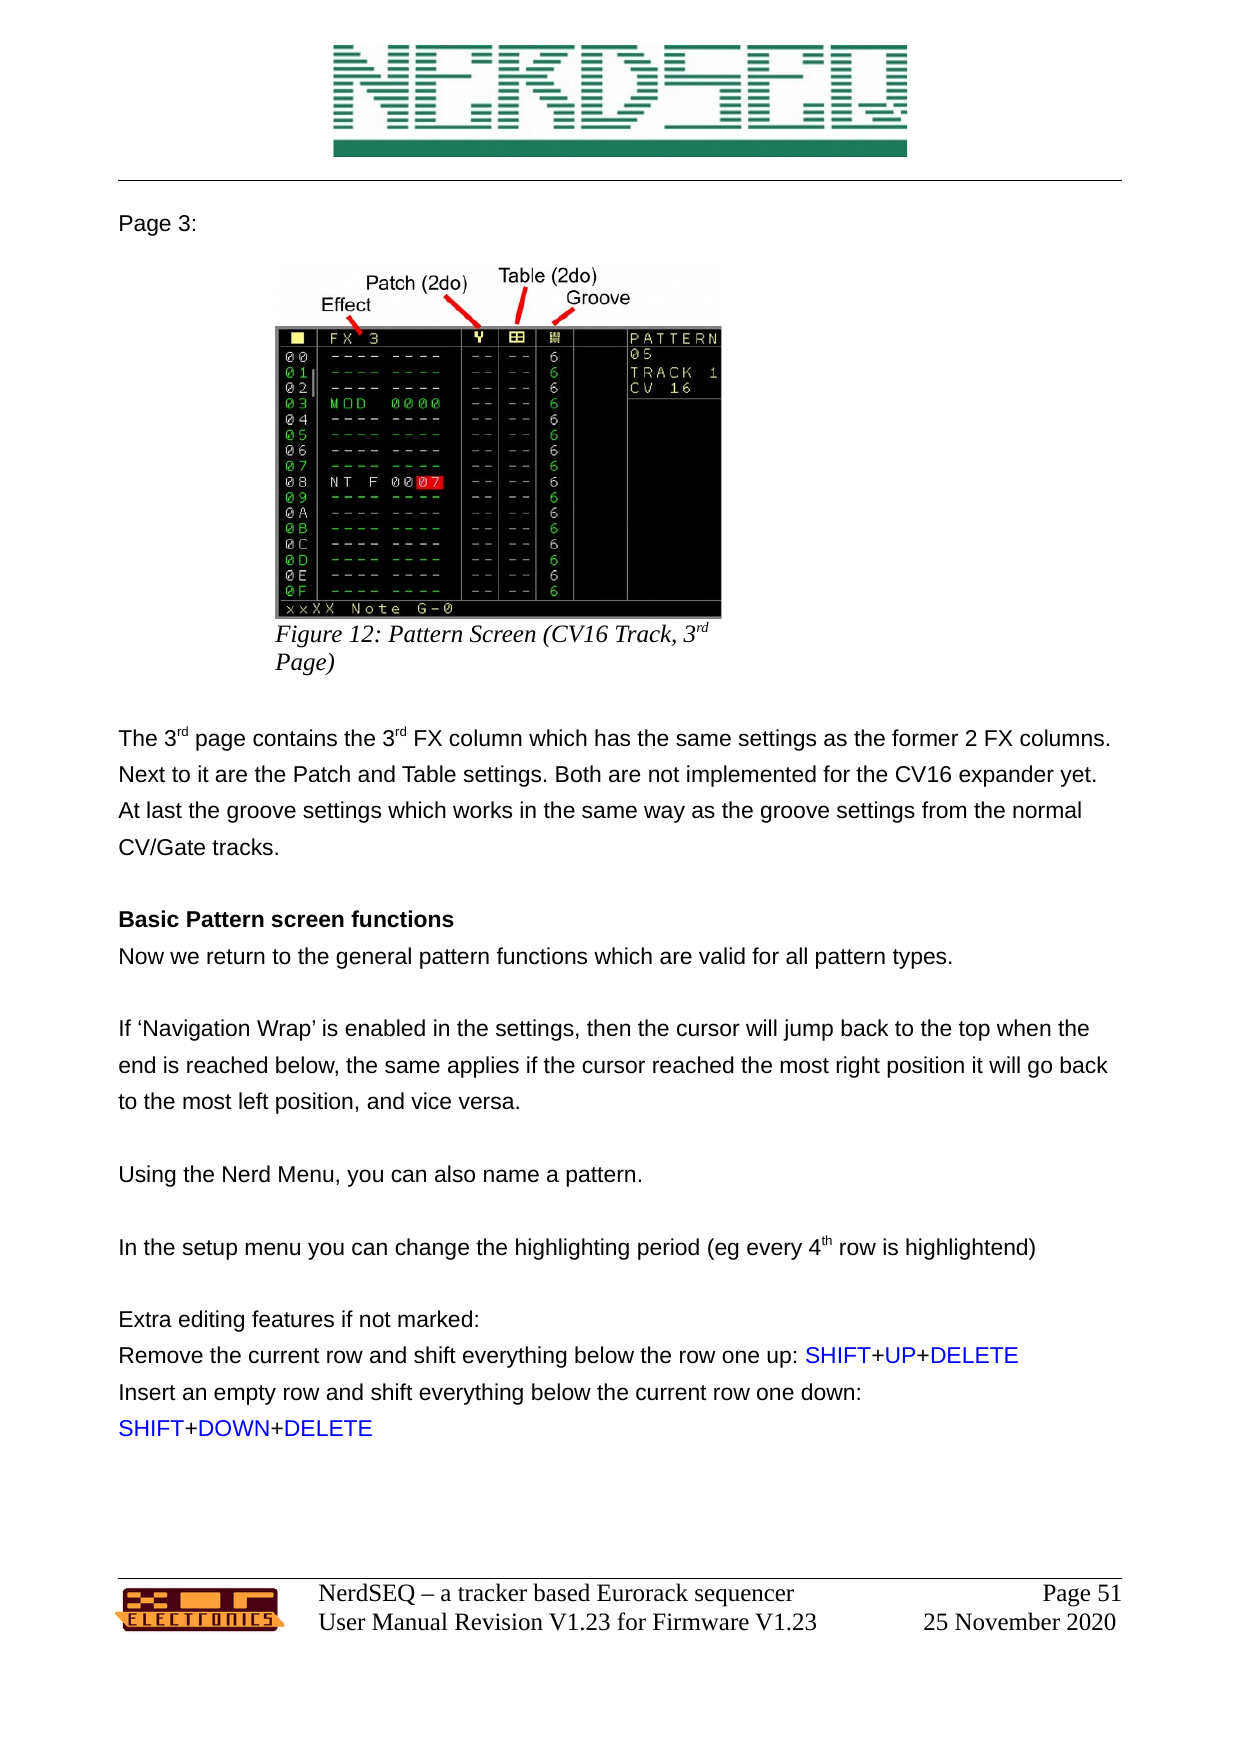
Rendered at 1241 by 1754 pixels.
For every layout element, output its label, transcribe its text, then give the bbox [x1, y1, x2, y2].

text If ‘Navigation Wrap’ is enabled in the settings, then the cursor will jump back to the top when the end is reached below, the same applies if the cursor reached the most right position it will go back to the most left position, and vice versa. [118, 1015, 1122, 1114]
picture [333, 45, 908, 157]
text Extra editing features if not marked: [118, 1306, 1122, 1332]
picture [275, 267, 722, 619]
text Figure 12: Pattern Screen (CV16 Track, 3rd Page) [275, 619, 722, 676]
text In the setup menu you can change the highlighting period (eg every 4th row is highlightend) [118, 1233, 1122, 1260]
text Page 3: [118, 209, 1122, 236]
text At last the groove settings which works in the same way as the groove settings from the normal CV/Gate tracks. [118, 797, 1122, 860]
text Next to it are the Patch and Table settings. Both are not implemented for the CV16 expander yet. [118, 761, 1122, 787]
text Using the Nerd Menu, you can also name a pattern. [118, 1161, 1122, 1187]
text Insert an empty row and shift everything below the current row one down: SHIFT+DOWN+DELETE [118, 1379, 1122, 1442]
text Now we return to the general pattern functions which are valid for all pattern types. [118, 943, 1122, 969]
text Basic Pattern screen functions [118, 906, 1122, 933]
text [275, 255, 722, 267]
picture [115, 1584, 285, 1634]
text Remove the current row and shift everything below the row one up: SHIFT+UP+DELETE [118, 1342, 1122, 1369]
text The 3rd page contains the 3rd FX column which has the same settings as the former 2 FX columns. [118, 724, 1122, 751]
